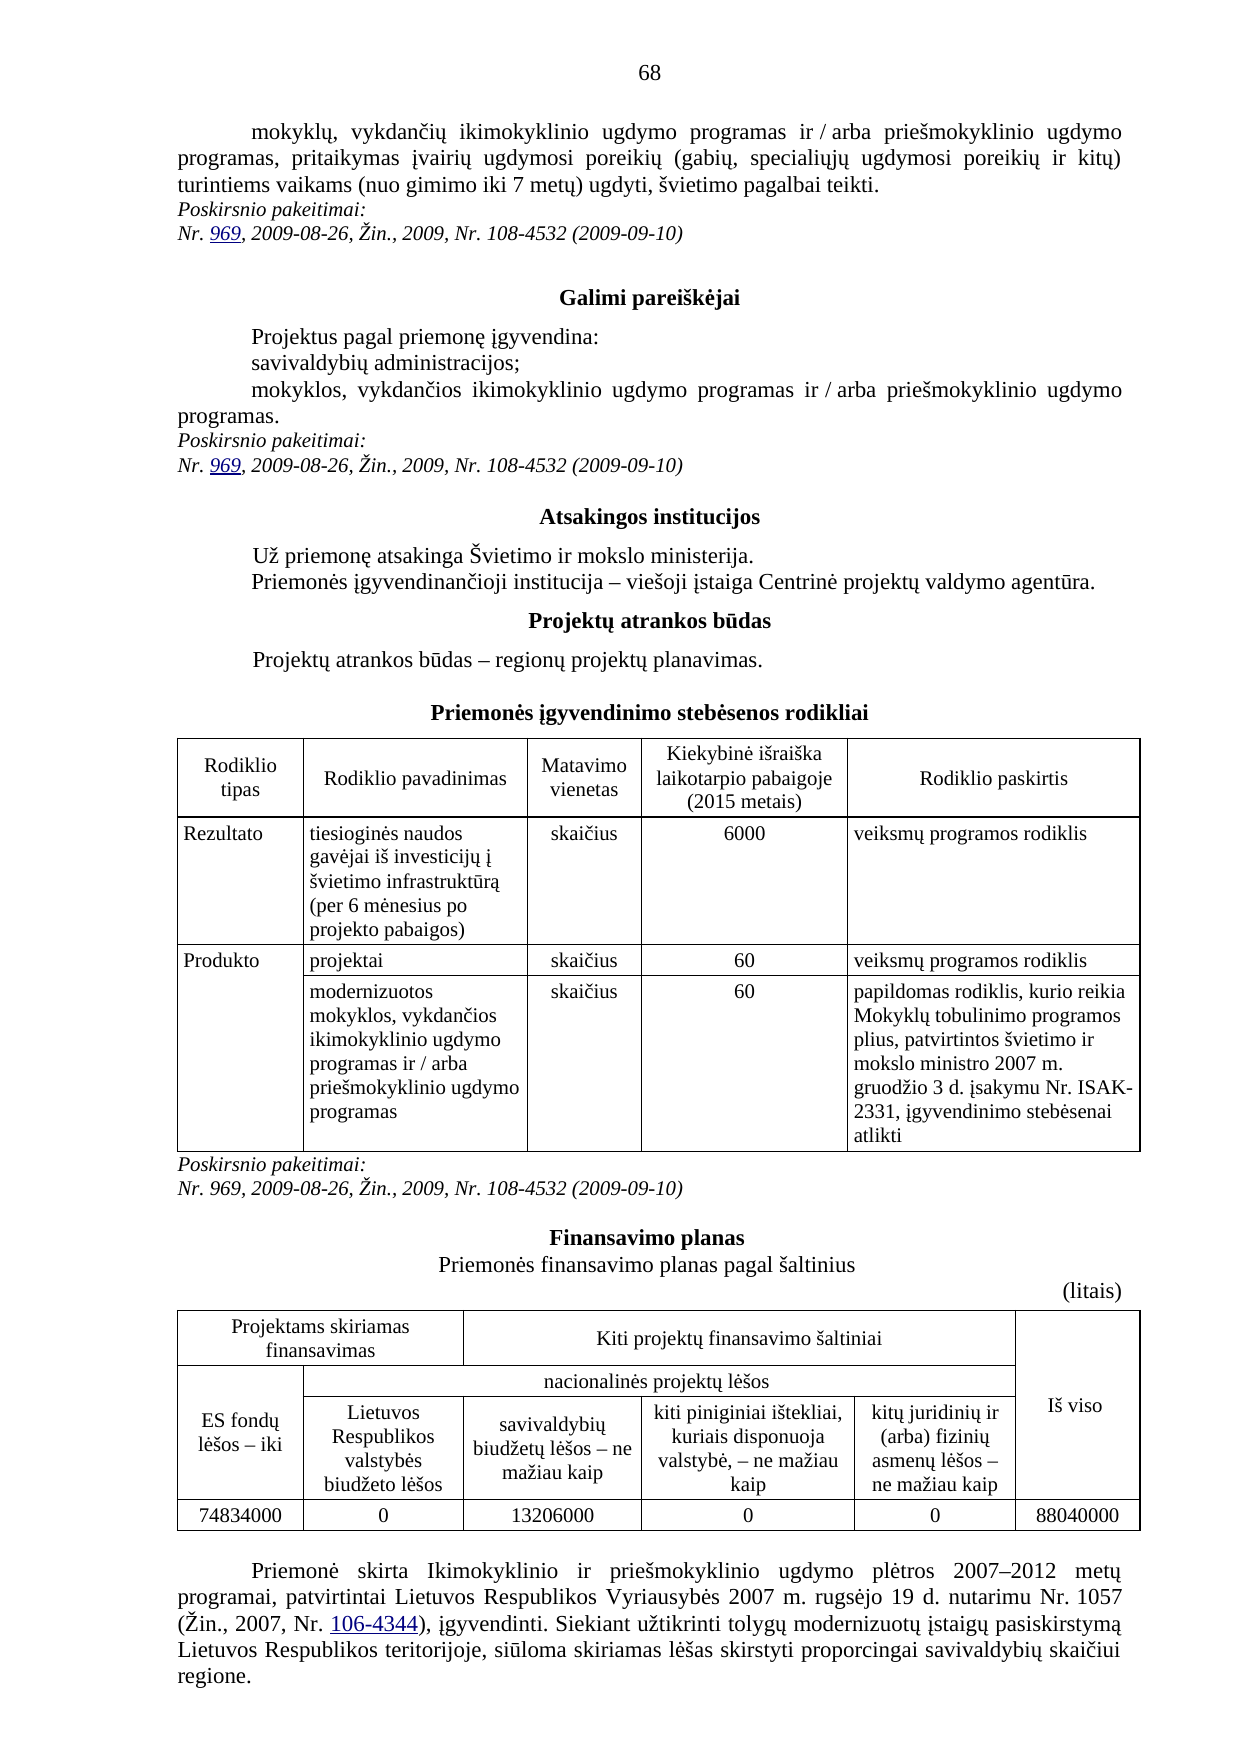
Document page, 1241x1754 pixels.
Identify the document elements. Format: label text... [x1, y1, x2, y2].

text Nr. 969, 2009-08-26, Žin., 2009, Nr. 108-4532 (2009-09-10) [177, 1176, 1122, 1200]
text Priemonė skirta Ikimokyklinio ir priešmokyklinio ugdymo plėtros 2007–2012 metų programai, patvirtintai Lietuvos Respublikos Vyriausybės 2007 m. rugsėjo 19 d. nutarimu Nr. 1057 (Žin., 2007, Nr. 106-4344), įgyvendinti. Siekiant užtikrinti tolygų modernizuotų įstaigų pasiskirstymą Lietuvos Respublikos teritorijoje, siūloma skiriamas lėšas skirstyti proporcingai savivaldybių skaičiui regione. [177, 1557, 1122, 1689]
text Poskirsnio pakeitimai: [177, 428, 1122, 452]
text Nr. 969, 2009-08-26, Žin., 2009, Nr. 108-4532 (2009-09-10) [177, 221, 1122, 245]
table_cell 74834000 [178, 1500, 303, 1530]
text Finansavimo planas [177, 1224, 1122, 1251]
table_header Rodiklio tipas [178, 739, 303, 816]
text Nr. 969, 2009-08-26, Žin., 2009, Nr. 108-4532 (2009-09-10) [177, 452, 1122, 477]
text Priemonės įgyvendinimo stebėsenos rodikliai [177, 698, 1122, 725]
table_cell 0 [642, 1500, 854, 1530]
text savivaldybių administracijos; [177, 349, 1122, 376]
table_cell veiksmų programos rodiklis [848, 945, 1139, 974]
text Poskirsnio pakeitimai: [177, 197, 1122, 221]
text Projektų atrankos būdas – regionų projektų planavimas. [215, 646, 1122, 672]
text Priemonės įgyvendinančioji institucija – viešoji įstaiga Centrinė projektų valdymo agentūra. [177, 568, 1122, 594]
table_cell veiksmų programos rodiklis [848, 818, 1139, 944]
table_cell tiesioginės naudos gavėjai iš investicijų į švietimo infrastruktūrą (per 6 mėnesius po projekto pabaigos) [304, 818, 527, 944]
table_header Matavimo vienetas [528, 739, 641, 816]
text Už priemonę atsakinga Švietimo ir mokslo ministerija. [177, 542, 1122, 568]
table_header Kiti projektų finansavimo šaltiniai [464, 1311, 1015, 1365]
text Galimi pareiškėjai [177, 284, 1122, 311]
text mokyklų, vykdančių ikimokyklinio ugdymo programas ir / arba priešmokyklinio ugdymo programas, pritaikymas įvairių ugdymosi poreikių (gabių, specialiųjų ugdymosi poreikių ir kitų) turintiems vaikams (nuo gimimo iki 7 metų) ugdyti, švietimo pagalbai teikti. [177, 118, 1122, 197]
table_header Iš viso [1016, 1311, 1139, 1499]
table_cell 0 [855, 1500, 1015, 1530]
table_cell 6000 [642, 818, 847, 944]
table_cell 60 [642, 976, 847, 1151]
table_cell papildomas rodiklis, kurio reikia Mokyklų tobulinimo programos plius, patvirtintos švietimo ir mokslo ministro 2007 m. gruodžio 3 d. įsakymu Nr. ISAK-2331, įgyvendinimo stebėsenai atlikti [848, 976, 1139, 1151]
text (litais) [177, 1277, 1122, 1303]
table_header Projektams skiriamas finansavimas [178, 1311, 463, 1365]
table_cell nacionalinės projektų lėšos [304, 1366, 1015, 1396]
table_cell skaičius [528, 976, 641, 1151]
table_cell modernizuotos mokyklos, vykdančios ikimokyklinio ugdymo programas ir / arba priešmokyklinio ugdymo programas [304, 976, 527, 1151]
table_cell Rezultato [178, 818, 303, 944]
table_cell ES fondų lėšos – iki [178, 1366, 303, 1499]
text Poskirsnio pakeitimai: [177, 1152, 1122, 1176]
table_cell 60 [642, 945, 847, 974]
table_header Rodiklio pavadinimas [304, 739, 527, 816]
table_cell skaičius [528, 818, 641, 944]
text Atsakingos institucijos [177, 503, 1122, 529]
table_cell 88040000 [1016, 1500, 1139, 1530]
table_header Kiekybinė išraiška laikotarpio pabaigoje (2015 metais) [642, 739, 847, 816]
table_cell projektai [304, 945, 527, 974]
table_cell Produkto [178, 945, 303, 1151]
text Projektus pagal priemonę įgyvendina: [177, 323, 1122, 349]
table_cell 13206000 [464, 1500, 641, 1530]
table_cell savivaldybių biudžetų lėšos – ne mažiau kaip [464, 1397, 641, 1499]
table_cell skaičius [528, 945, 641, 974]
table_cell 0 [304, 1500, 463, 1530]
table_cell Lietuvos Respublikos valstybės biudžeto lėšos [304, 1397, 463, 1499]
table_cell kitų juridinių ir (arba) fizinių asmenų lėšos – ne mažiau kaip [855, 1397, 1015, 1499]
table_header Rodiklio paskirtis [848, 739, 1139, 816]
text Priemonės finansavimo planas pagal šaltinius [177, 1251, 1122, 1277]
text Projektų atrankos būdas [177, 607, 1122, 633]
text mokyklos, vykdančios ikimokyklinio ugdymo programas ir / arba priešmokyklinio ugdymo programas. [177, 376, 1122, 428]
table_cell kiti piniginiai ištekliai, kuriais disponuoja valstybė, – ne mažiau kaip [642, 1397, 854, 1499]
